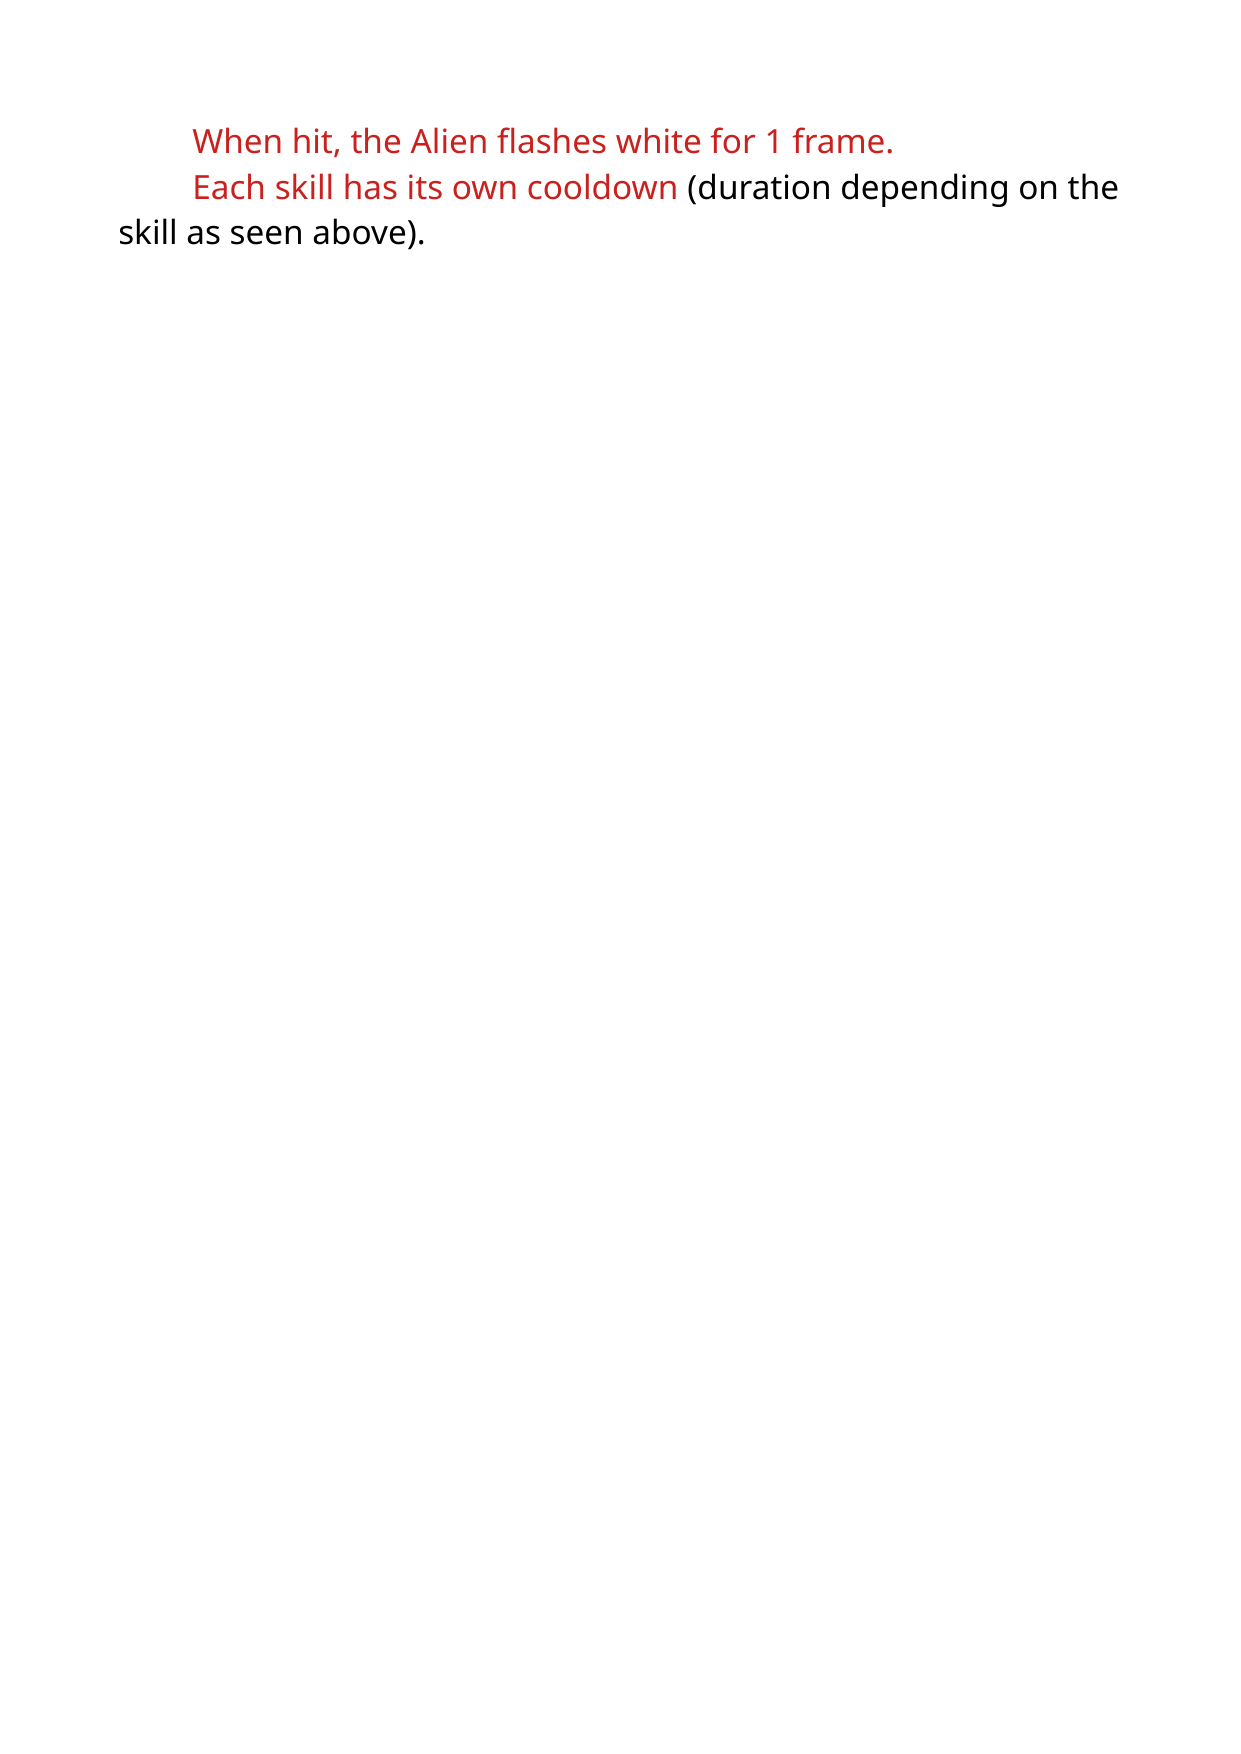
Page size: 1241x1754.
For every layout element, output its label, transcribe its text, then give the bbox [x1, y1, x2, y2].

text When hit, the Alien flashes white for 1 frame. [118, 118, 1122, 163]
text Each skill has its own cooldown (duration depending on the skill as seen above). [118, 163, 1122, 254]
